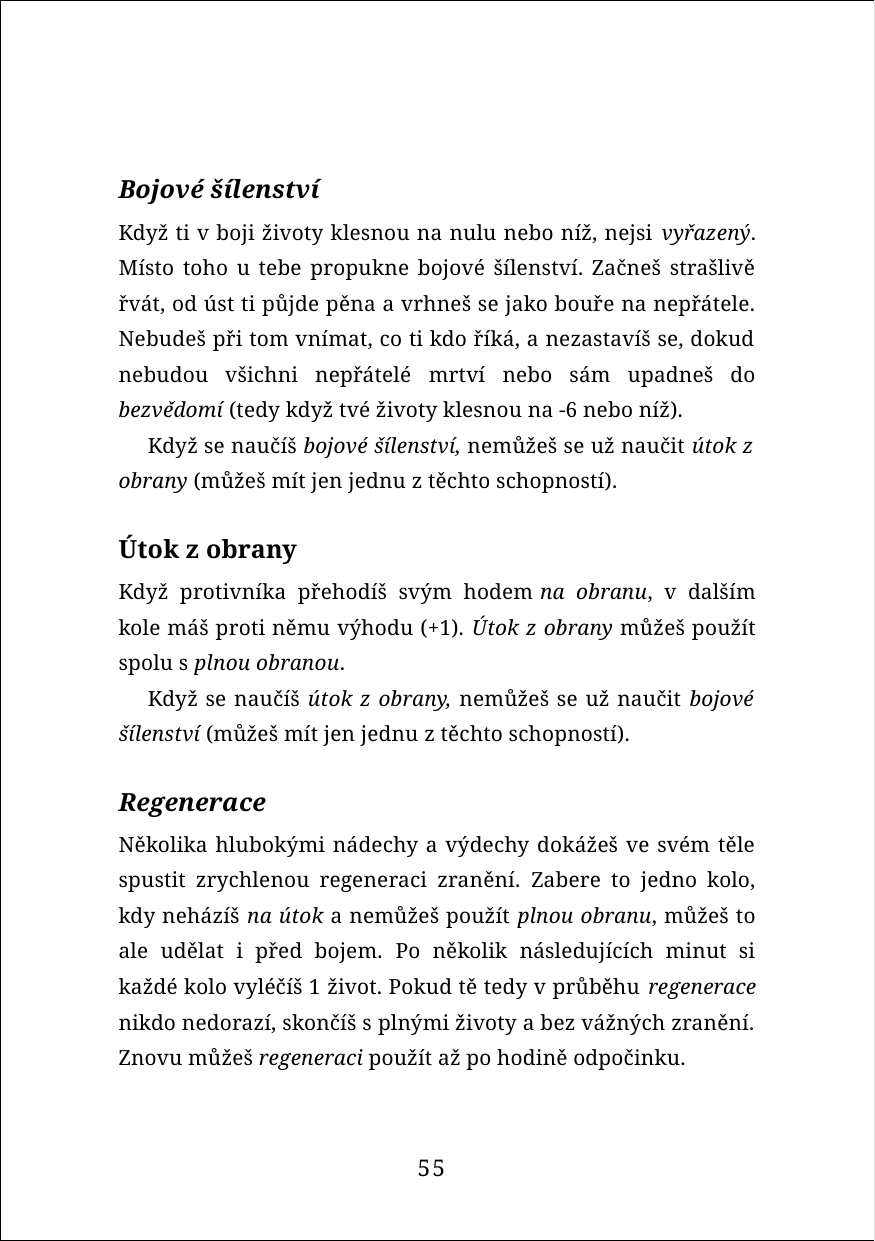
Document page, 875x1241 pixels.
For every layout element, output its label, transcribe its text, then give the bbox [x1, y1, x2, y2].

subtitle Regenerace [118, 784, 756, 818]
text Když protivníka přehodíš svým hodem na obranu, v dalším kole máš proti němu výhodu (+1). Útok z obrany můžeš použít spolu s plnou obranou. Když se naučíš útok z obrany, nemůžeš se už naučit bojové šílenství (můžeš mít jen jednu z těchto schopností). [118, 577, 756, 748]
subtitle Útok z obrany [118, 531, 756, 565]
text Několika hlubokými nádechy a výdechy dokážeš ve svém těle spustit zrychlenou regeneraci zranění. Zabere to jedno kolo, kdy neházíš na útok a nemůžeš použít plnou obranu, můžeš to ale udělat i před bojem. Po několik následujících minut si každé kolo vyléčíš 1 život. Pokud tě tedy v průběhu regenerace nikdo nedorazí, skončíš s plnými životy a bez vážných zranění. Znovu můžeš regeneraci použít až po hodině odpočinku. [118, 830, 756, 1072]
text Když ti v boji životy klesnou na nulu nebo níž, nejsi vyřazený. Místo toho u tebe propukne bojové šílenství. Začneš strašlivě řvát, od úst ti půjde pěna a vrhneš se jako bouře na nepřátele. Nebudeš při tom vnímat, co ti kdo říká, a nezastavíš se, dokud nebudou všichni nepřátelé mrtví nebo sám upadneš do bezvědomí (tedy když tvé životy klesnou na -6 nebo níž). Když se naučíš bojové šílenství, nemůžeš se už naučit útok z obrany (můžeš mít jen jednu z těchto schopností). [118, 218, 756, 495]
subtitle Bojové šílenství [118, 172, 756, 206]
